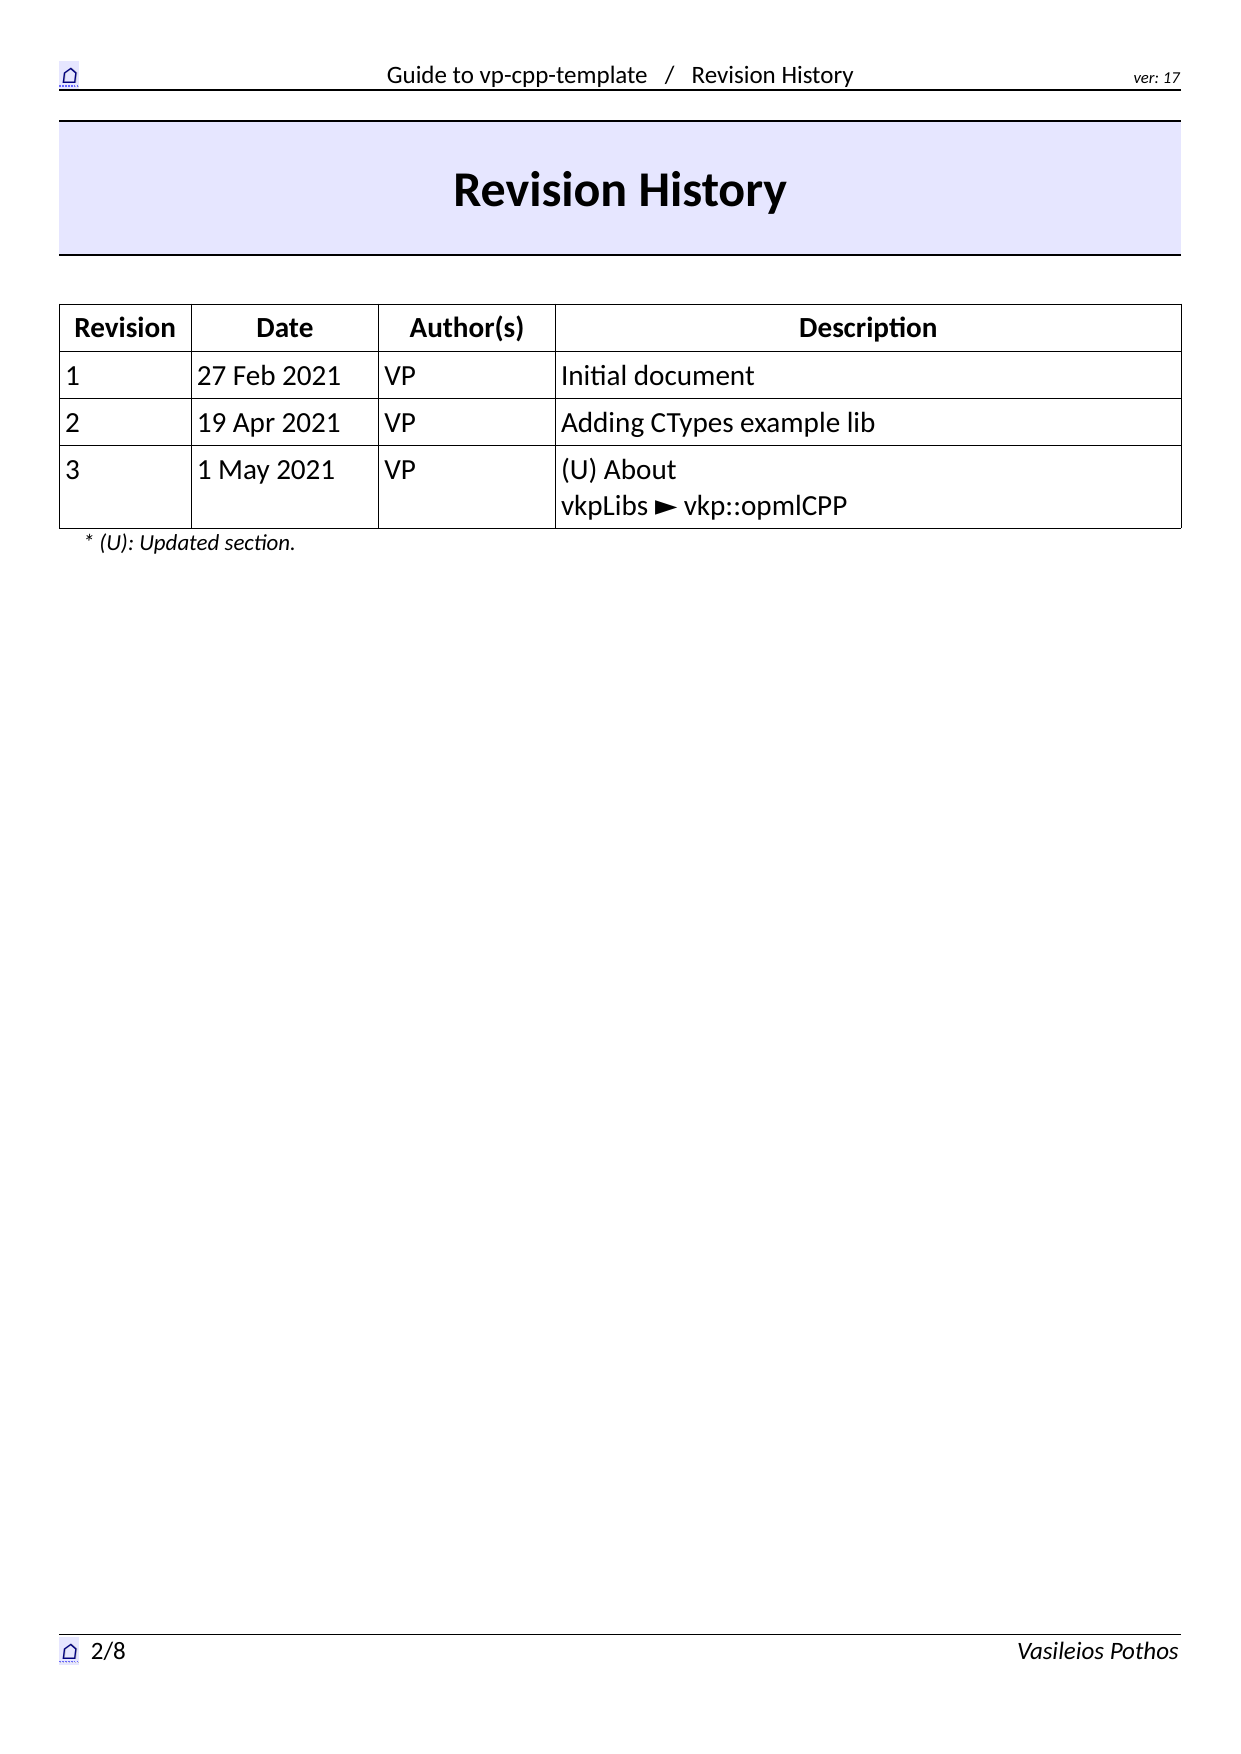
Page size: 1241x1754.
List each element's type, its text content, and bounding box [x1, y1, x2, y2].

title Revision History [59, 122, 1181, 254]
table_cell (U) About vkpLibs ► vkp::opmlCPP [556, 446, 1181, 528]
table_cell VP [379, 446, 555, 528]
table_header Author(s) [379, 305, 555, 351]
table_cell Initial document [556, 352, 1181, 398]
table_cell 27 Feb 2021 [192, 352, 378, 398]
table_cell 1 [60, 352, 191, 398]
table_cell 19 Apr 2021 [192, 399, 378, 445]
table_header Description [556, 305, 1181, 351]
table_cell 1 May 2021 [192, 446, 378, 528]
text * (U): Updated section. [59, 529, 1181, 556]
table_header Revision [60, 305, 191, 351]
table_cell Adding CTypes example lib [556, 399, 1181, 445]
table_header Date [192, 305, 378, 351]
table_cell VP [379, 352, 555, 398]
table_cell VP [379, 399, 555, 445]
table_cell 2 [60, 399, 191, 445]
table_cell 3 [60, 446, 191, 528]
